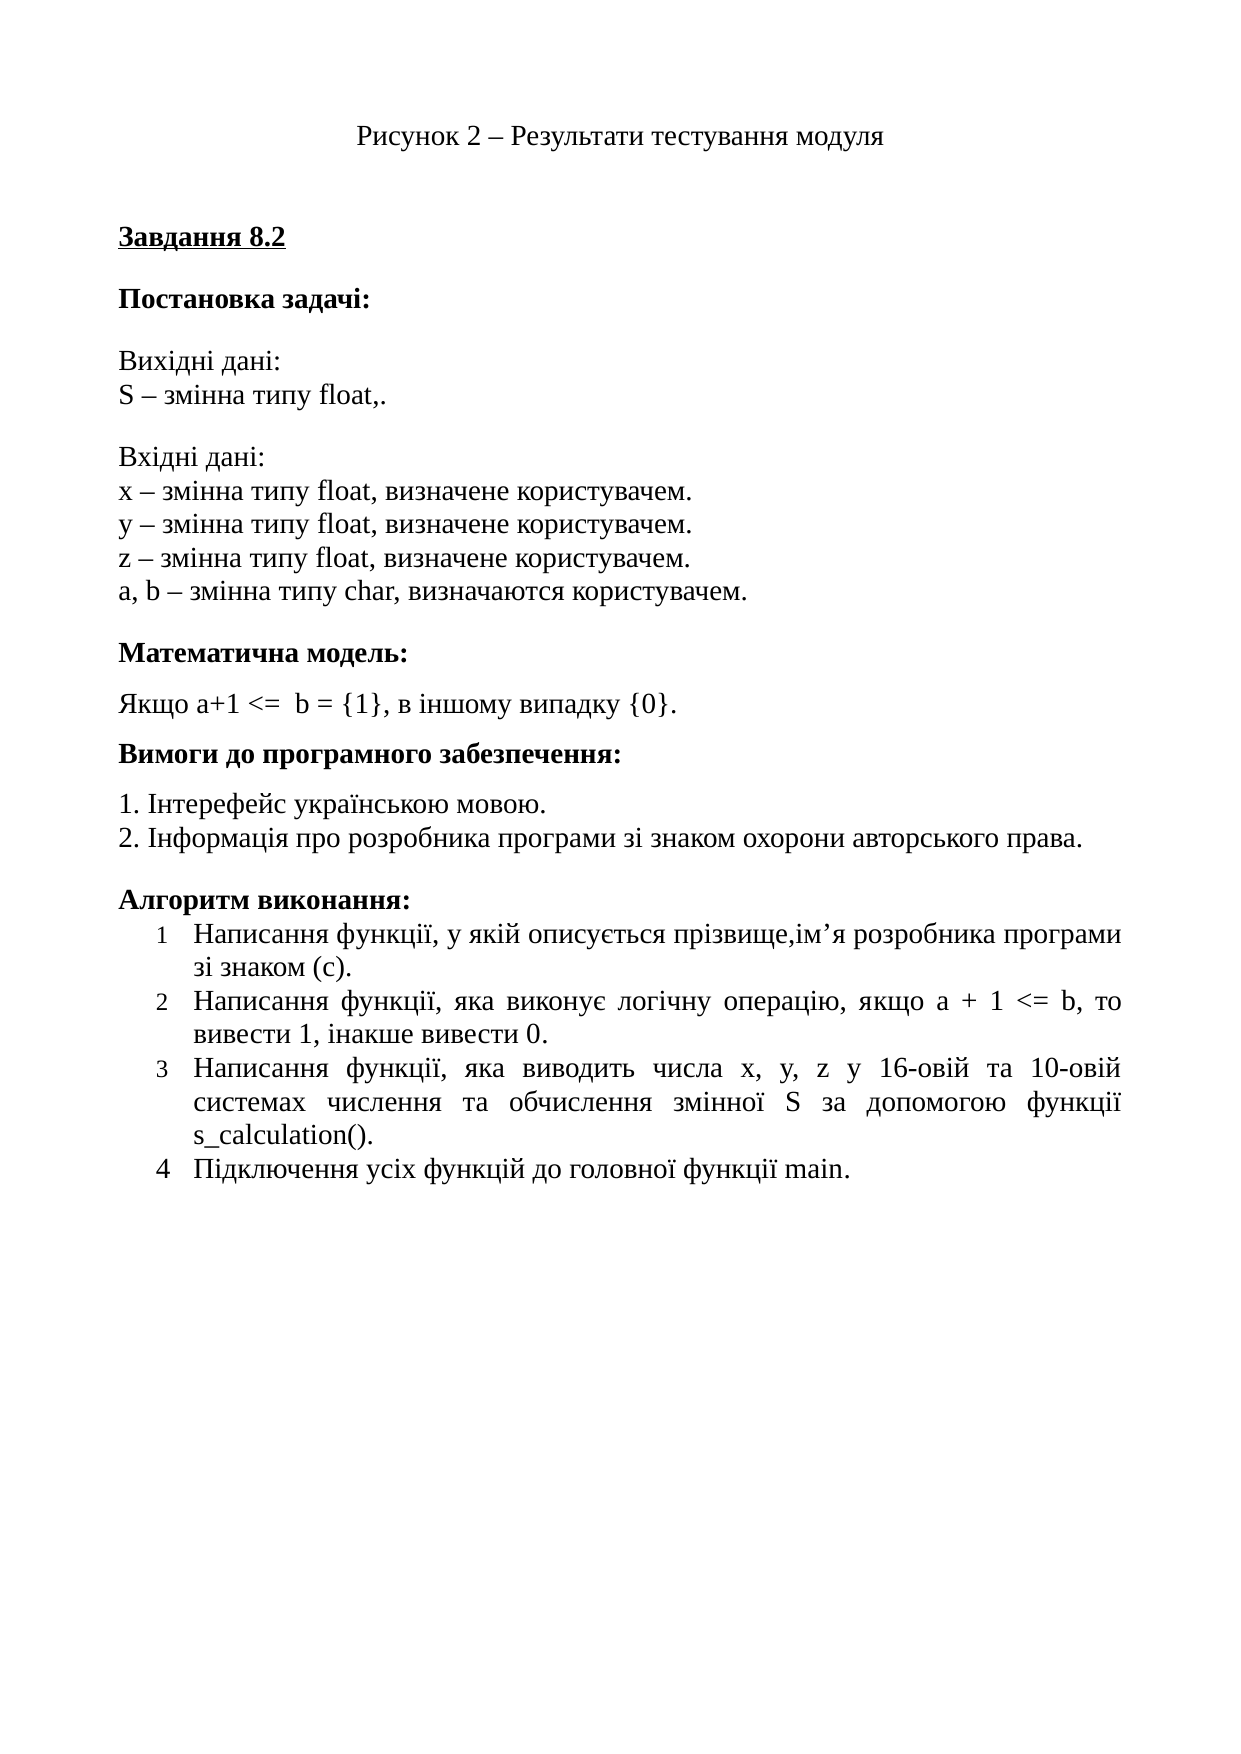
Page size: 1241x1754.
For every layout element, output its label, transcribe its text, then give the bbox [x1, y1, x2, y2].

list Підключення усіх функцій до головної функції main. [156, 1151, 1122, 1184]
text Вихідні дані: [118, 343, 1122, 377]
list Написання функції, яка виконує логічну операцію, якщо a + 1 <= b, то вивести 1, інакше вивести 0. [156, 983, 1122, 1050]
text z – змінна типу float, визначене користувачем. [118, 540, 1122, 573]
text Рисунок 2 – Результати тестування модуля [118, 118, 1122, 152]
text a, b – змінна типу char, визначаются користувачем. [118, 573, 1122, 607]
list Написання функції, яка виводить числа x, y, z у 16-овій та 10-овій системах числення та обчислення змінної S за допомогою функції s_calculation(). [156, 1050, 1122, 1151]
text Завдання 8.2 [118, 219, 1122, 252]
text Якщо a+1 <= b = {1}, в іншому випадку {0}. [118, 686, 1122, 719]
text Постановка задачі: [118, 281, 1122, 314]
list Алгоритм виконання: [118, 882, 1122, 916]
text x – змінна типу float, визначене користувачем. [118, 473, 1122, 506]
list 2. Інформація про розробника програми зі знаком охорони авторського права. [118, 820, 1122, 854]
text Математична модель: [118, 636, 1122, 669]
text S – змінна типу float,. [118, 377, 1122, 410]
text y – змінна типу float, визначене користувачем. [118, 506, 1122, 540]
text Вхідні дані: [118, 439, 1122, 473]
list 1. Інтерефейс українською мовою. [118, 787, 1122, 820]
list Написання функції, у якій описується прізвище,ім’я розробника програми зі знаком (с). [156, 916, 1122, 983]
text Вимоги до програмного забезпечення: [118, 736, 1122, 770]
